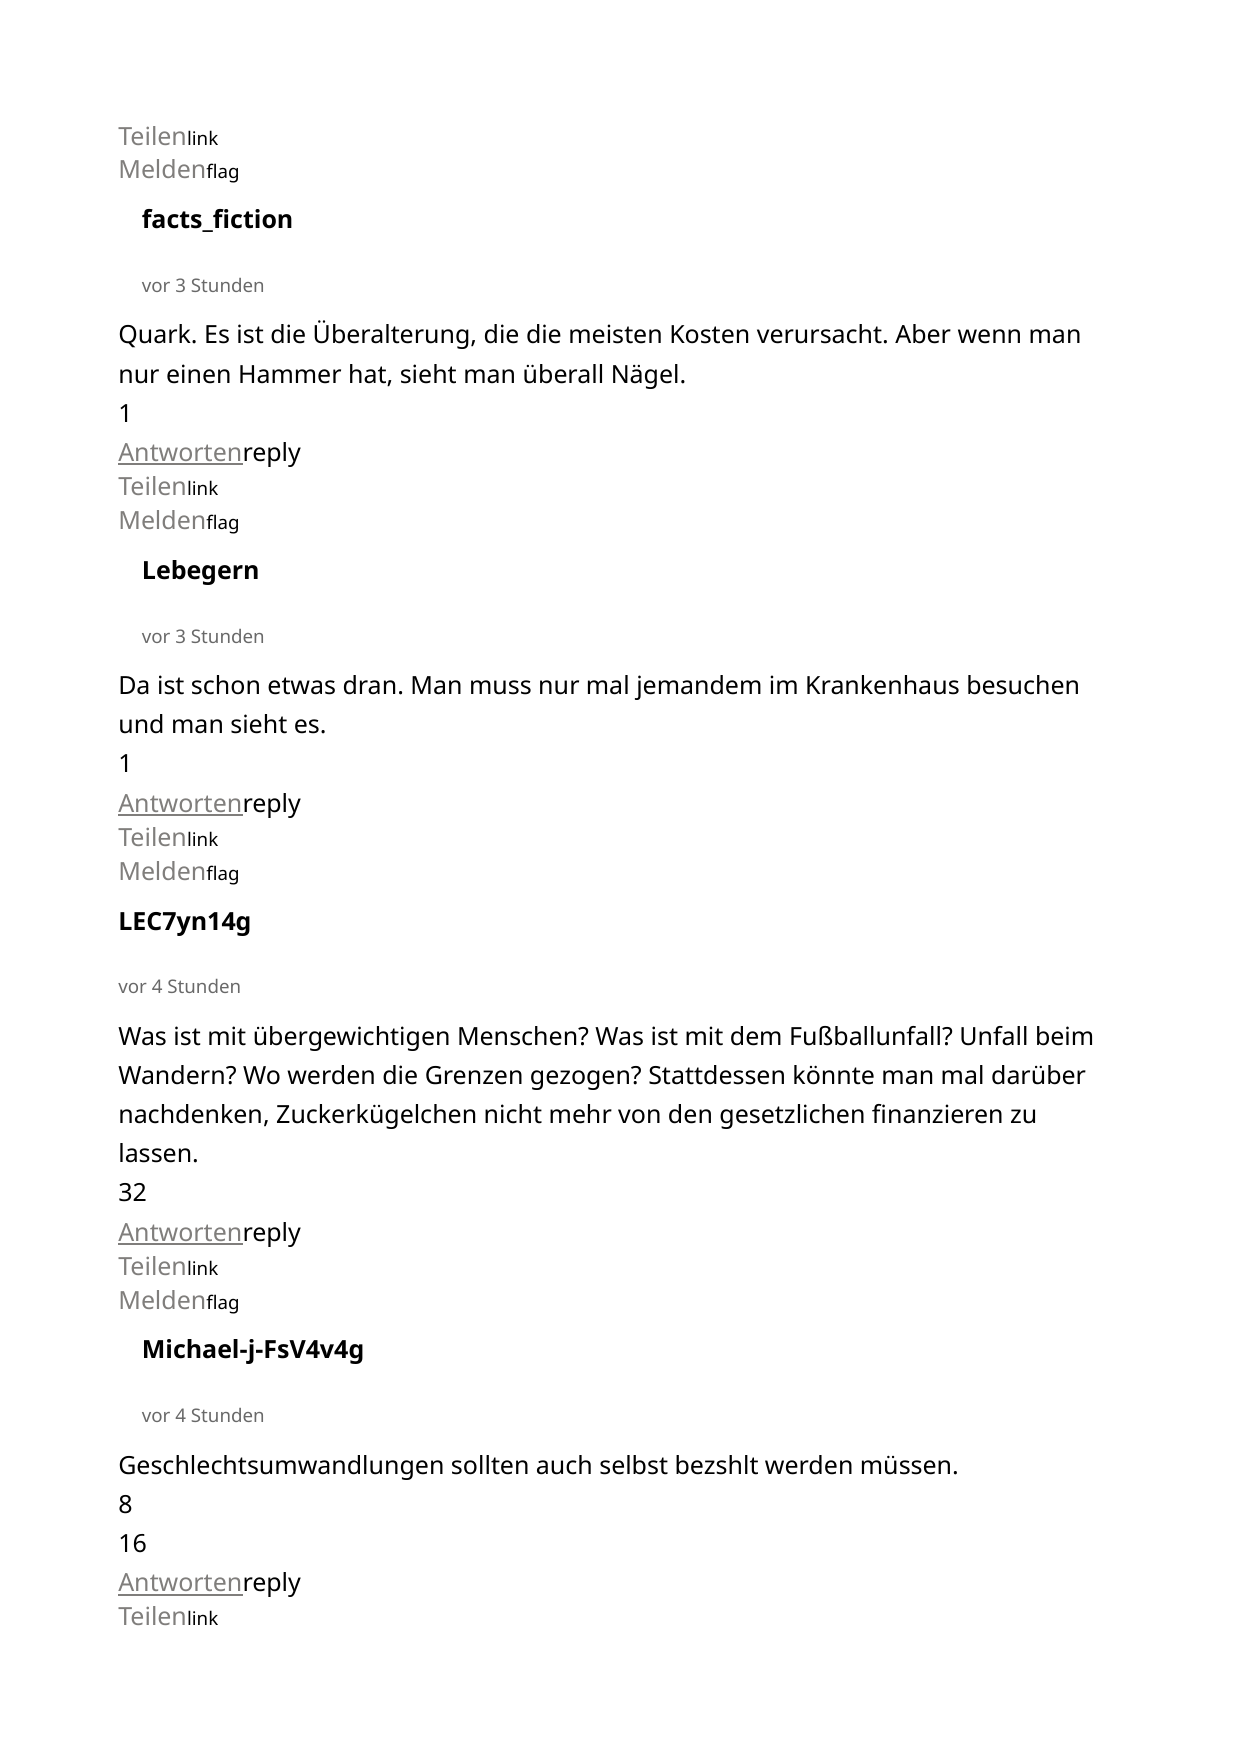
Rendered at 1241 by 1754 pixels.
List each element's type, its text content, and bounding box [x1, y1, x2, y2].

text Teilenlink [118, 1248, 1122, 1282]
text Meldenflag [118, 1282, 1122, 1316]
text vor 3 Stunden [142, 272, 1117, 298]
text Michael-j-FsV4v4g [142, 1332, 1114, 1366]
text Meldenflag [118, 503, 1122, 537]
text vor 3 Stunden [142, 623, 1117, 648]
text LEC7yn14g [118, 903, 1114, 937]
text vor 4 Stunden [142, 1402, 1117, 1428]
text Teilenlink [118, 118, 1122, 152]
text Antwortenreply [118, 785, 1122, 819]
text vor 4 Stunden [118, 973, 1117, 999]
text Lebegern [142, 552, 1114, 587]
text Teilenlink [118, 469, 1122, 503]
text Antwortenreply [118, 435, 1122, 469]
text Antwortenreply [118, 1214, 1122, 1248]
text 1 [118, 746, 1122, 780]
text 1 [118, 396, 1122, 429]
text Geschlechtsumwandlungen sollten auch selbst bezshlt werden müssen. [118, 1447, 1122, 1481]
text 16 [118, 1526, 1122, 1560]
text Quark. Es ist die Überalterung, die die meisten Kosten verursacht. Aber wenn man nur einen Hammer hat, sieht man überall Nägel. [118, 317, 1122, 390]
text Was ist mit übergewichtigen Menschen? Was ist mit dem Fußballunfall? Unfall beim Wandern? Wo werden die Grenzen gezogen? Stattdessen könnte man mal darüber nachdenken, Zuckerkügelchen nicht mehr von den gesetzlichen finanzieren zu lassen. [118, 1018, 1122, 1170]
text Antwortenreply [118, 1565, 1122, 1599]
text facts_fiction [142, 202, 1114, 236]
text 8 [118, 1487, 1122, 1521]
text Teilenlink [118, 819, 1122, 853]
text Teilenlink [118, 1599, 1122, 1633]
text Meldenflag [118, 853, 1122, 887]
text 32 [118, 1175, 1122, 1209]
text Da ist schon etwas dran. Man muss nur mal jemandem im Krankenhaus besuchen und man sieht es. [118, 668, 1122, 741]
text Meldenflag [118, 152, 1122, 186]
